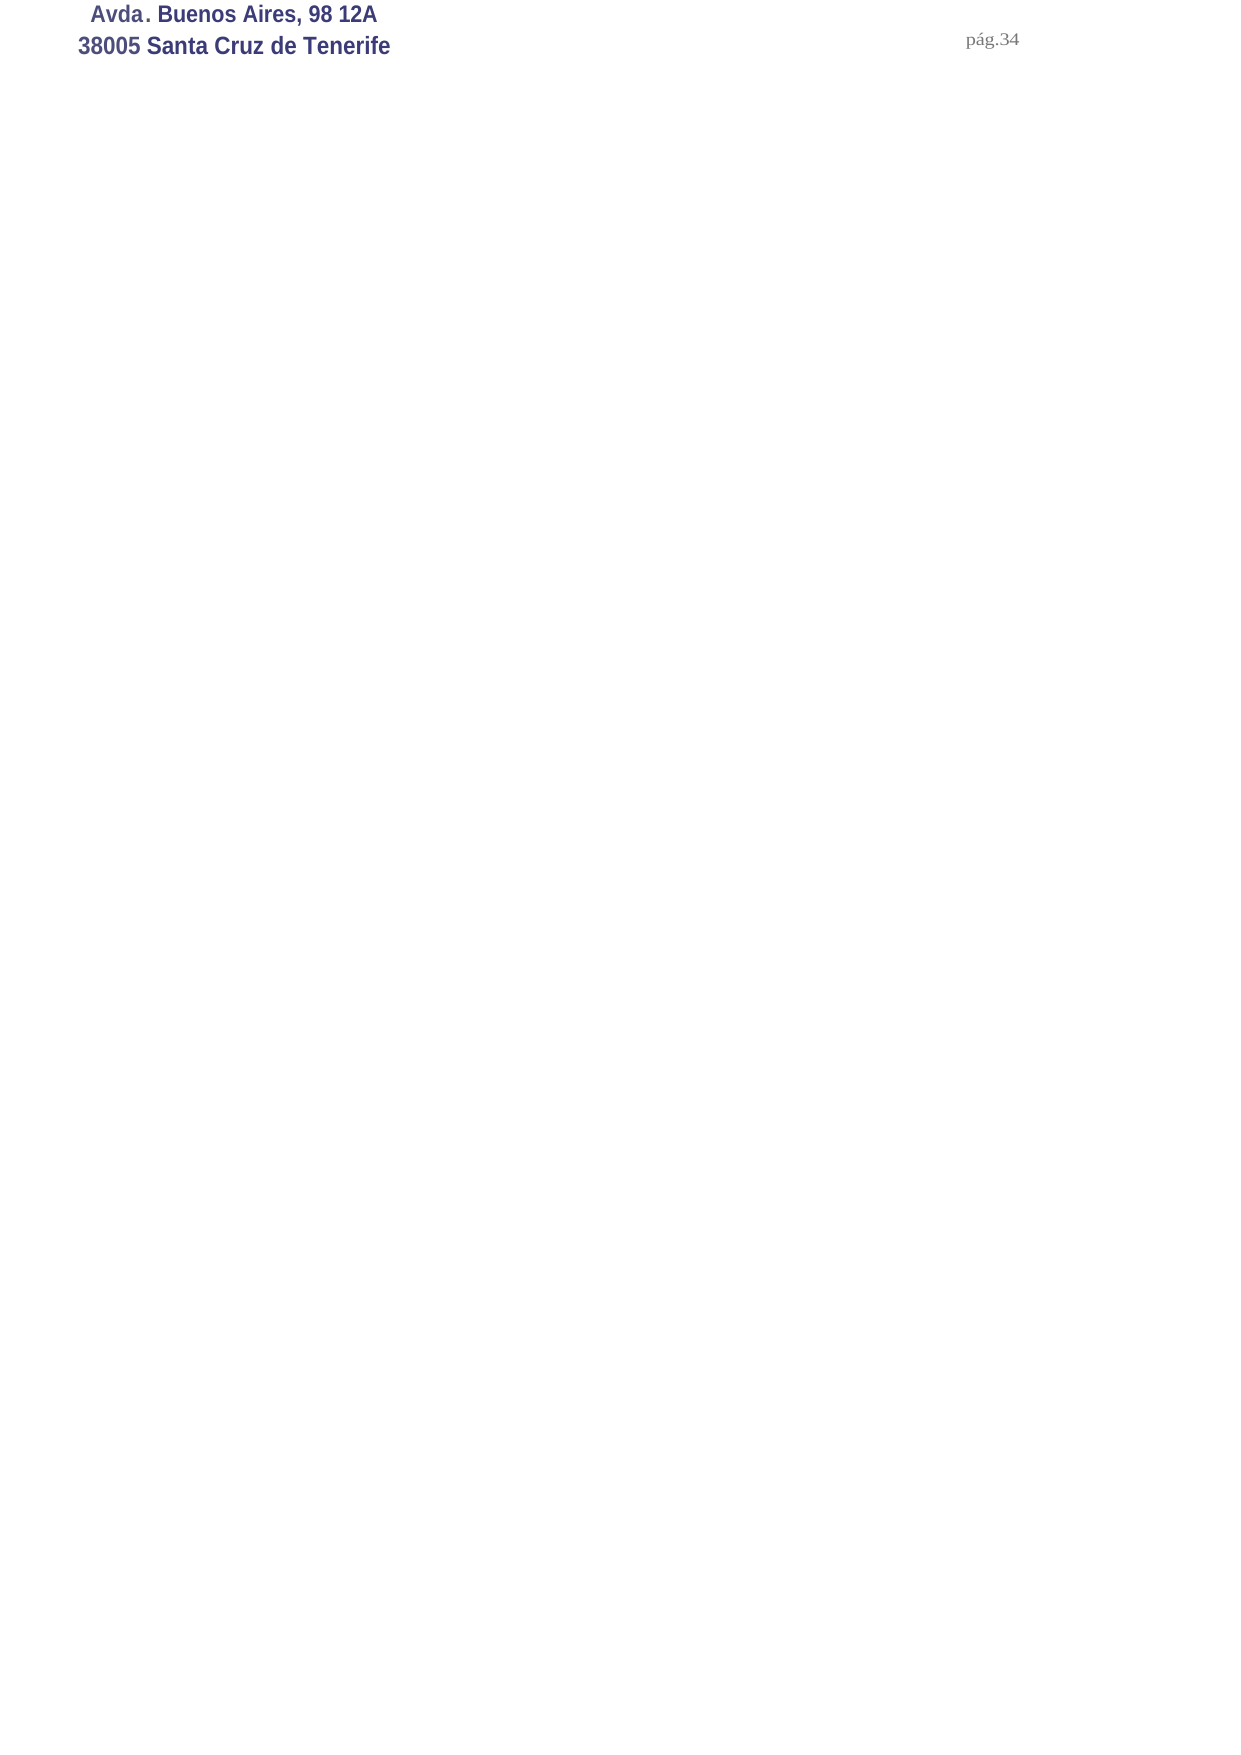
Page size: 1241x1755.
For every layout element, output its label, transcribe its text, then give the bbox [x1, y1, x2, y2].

text 38005 Santa Cruz de Tenerife [37, 31, 432, 60]
text pág.34 [966, 29, 1203, 49]
text Avda. Buenos Aires, 98 12A [36, 0, 432, 28]
